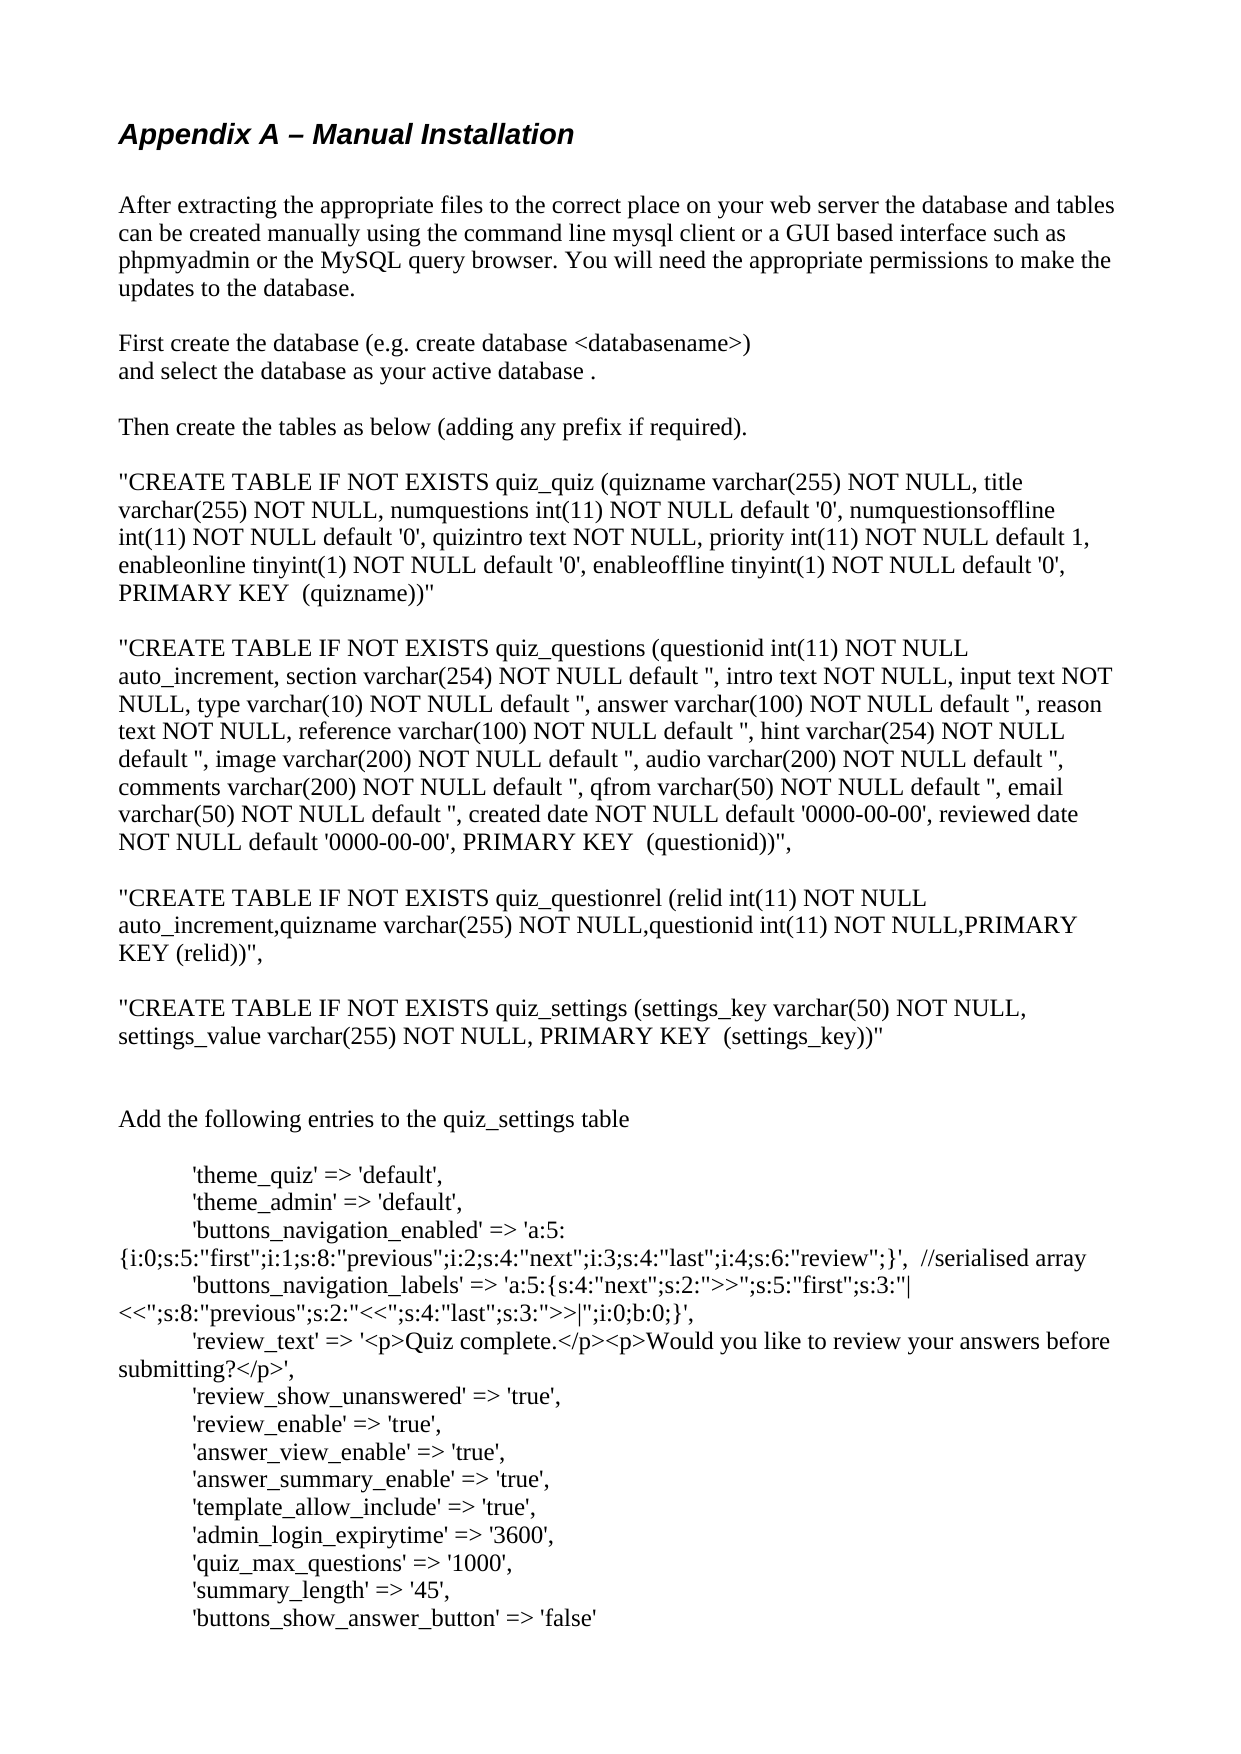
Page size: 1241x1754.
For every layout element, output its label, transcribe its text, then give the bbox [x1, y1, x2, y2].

text 'review_text' => '<p>Quiz complete.</p><p>Would you like to review your answers before submitting?</p>', [118, 1327, 1122, 1382]
text After extracting the appropriate files to the correct place on your web server the database and tables can be created manually using the command line mysql client or a GUI based interface such as phpmyadmin or the MySQL query browser. You will need the appropriate permissions to make the updates to the database. [118, 191, 1122, 302]
text 'template_allow_include' => 'true', [118, 1493, 1122, 1521]
text "CREATE TABLE IF NOT EXISTS quiz_settings (settings_key varchar(50) NOT NULL, settings_value varchar(255) NOT NULL, PRIMARY KEY (settings_key))" [118, 994, 1122, 1050]
text 'quiz_max_questions' => '1000', [118, 1549, 1122, 1576]
text Add the following entries to the quiz_settings table [118, 1105, 1122, 1133]
text 'answer_summary_enable' => 'true', [118, 1466, 1122, 1493]
text 'buttons_show_answer_button' => 'false' [118, 1604, 1122, 1632]
text 'answer_view_enable' => 'true', [118, 1438, 1122, 1466]
text Then create the tables as below (adding any prefix if required). [118, 413, 1122, 440]
text 'admin_login_expirytime' => '3600', [118, 1521, 1122, 1549]
text "CREATE TABLE IF NOT EXISTS quiz_questions (questionid int(11) NOT NULL auto_increment, section varchar(254) NOT NULL default '', intro text NOT NULL, input text NOT NULL, type varchar(10) NOT NULL default '', answer varchar(100) NOT NULL default '', reason text NOT NULL, reference varchar(100) NOT NULL default '', hint varchar(254) NOT NULL default '', image varchar(200) NOT NULL default '', audio varchar(200) NOT NULL default '', comments varchar(200) NOT NULL default '', qfrom varchar(50) NOT NULL default '', email varchar(50) NOT NULL default '', created date NOT NULL default '0000-00-00', reviewed date NOT NULL default '0000-00-00', PRIMARY KEY (questionid))", [118, 634, 1122, 856]
text 'review_enable' => 'true', [118, 1410, 1122, 1438]
text First create the database (e.g. create database <databasename>) [118, 329, 1122, 357]
text "CREATE TABLE IF NOT EXISTS quiz_quiz (quizname varchar(255) NOT NULL, title varchar(255) NOT NULL, numquestions int(11) NOT NULL default '0', numquestionsoffline int(11) NOT NULL default '0', quizintro text NOT NULL, priority int(11) NOT NULL default 1, enableonline tinyint(1) NOT NULL default '0', enableoffline tinyint(1) NOT NULL default '0', PRIMARY KEY (quizname))" [118, 468, 1122, 607]
text 'theme_admin' => 'default', [118, 1188, 1122, 1216]
text 'summary_length' => '45', [118, 1576, 1122, 1604]
text 'theme_quiz' => 'default', [118, 1161, 1122, 1188]
text 'buttons_navigation_enabled' => 'a:5:{i:0;s:5:"first";i:1;s:8:"previous";i:2;s:4:"next";i:3;s:4:"last";i:4;s:6:"review";}', //serialised array [118, 1216, 1122, 1272]
text 'review_show_unanswered' => 'true', [118, 1382, 1122, 1410]
subtitle Appendix A – Manual Installation [118, 118, 1122, 151]
text "CREATE TABLE IF NOT EXISTS quiz_questionrel (relid int(11) NOT NULL auto_increment,quizname varchar(255) NOT NULL,questionid int(11) NOT NULL,PRIMARY KEY (relid))", [118, 884, 1122, 967]
text and select the database as your active database . [118, 357, 1122, 385]
text 'buttons_navigation_labels' => 'a:5:{s:4:"next";s:2:">>";s:5:"first";s:3:"|<<";s:8:"previous";s:2:"<<";s:4:"last";s:3:">>|";i:0;b:0;}', [118, 1272, 1122, 1327]
